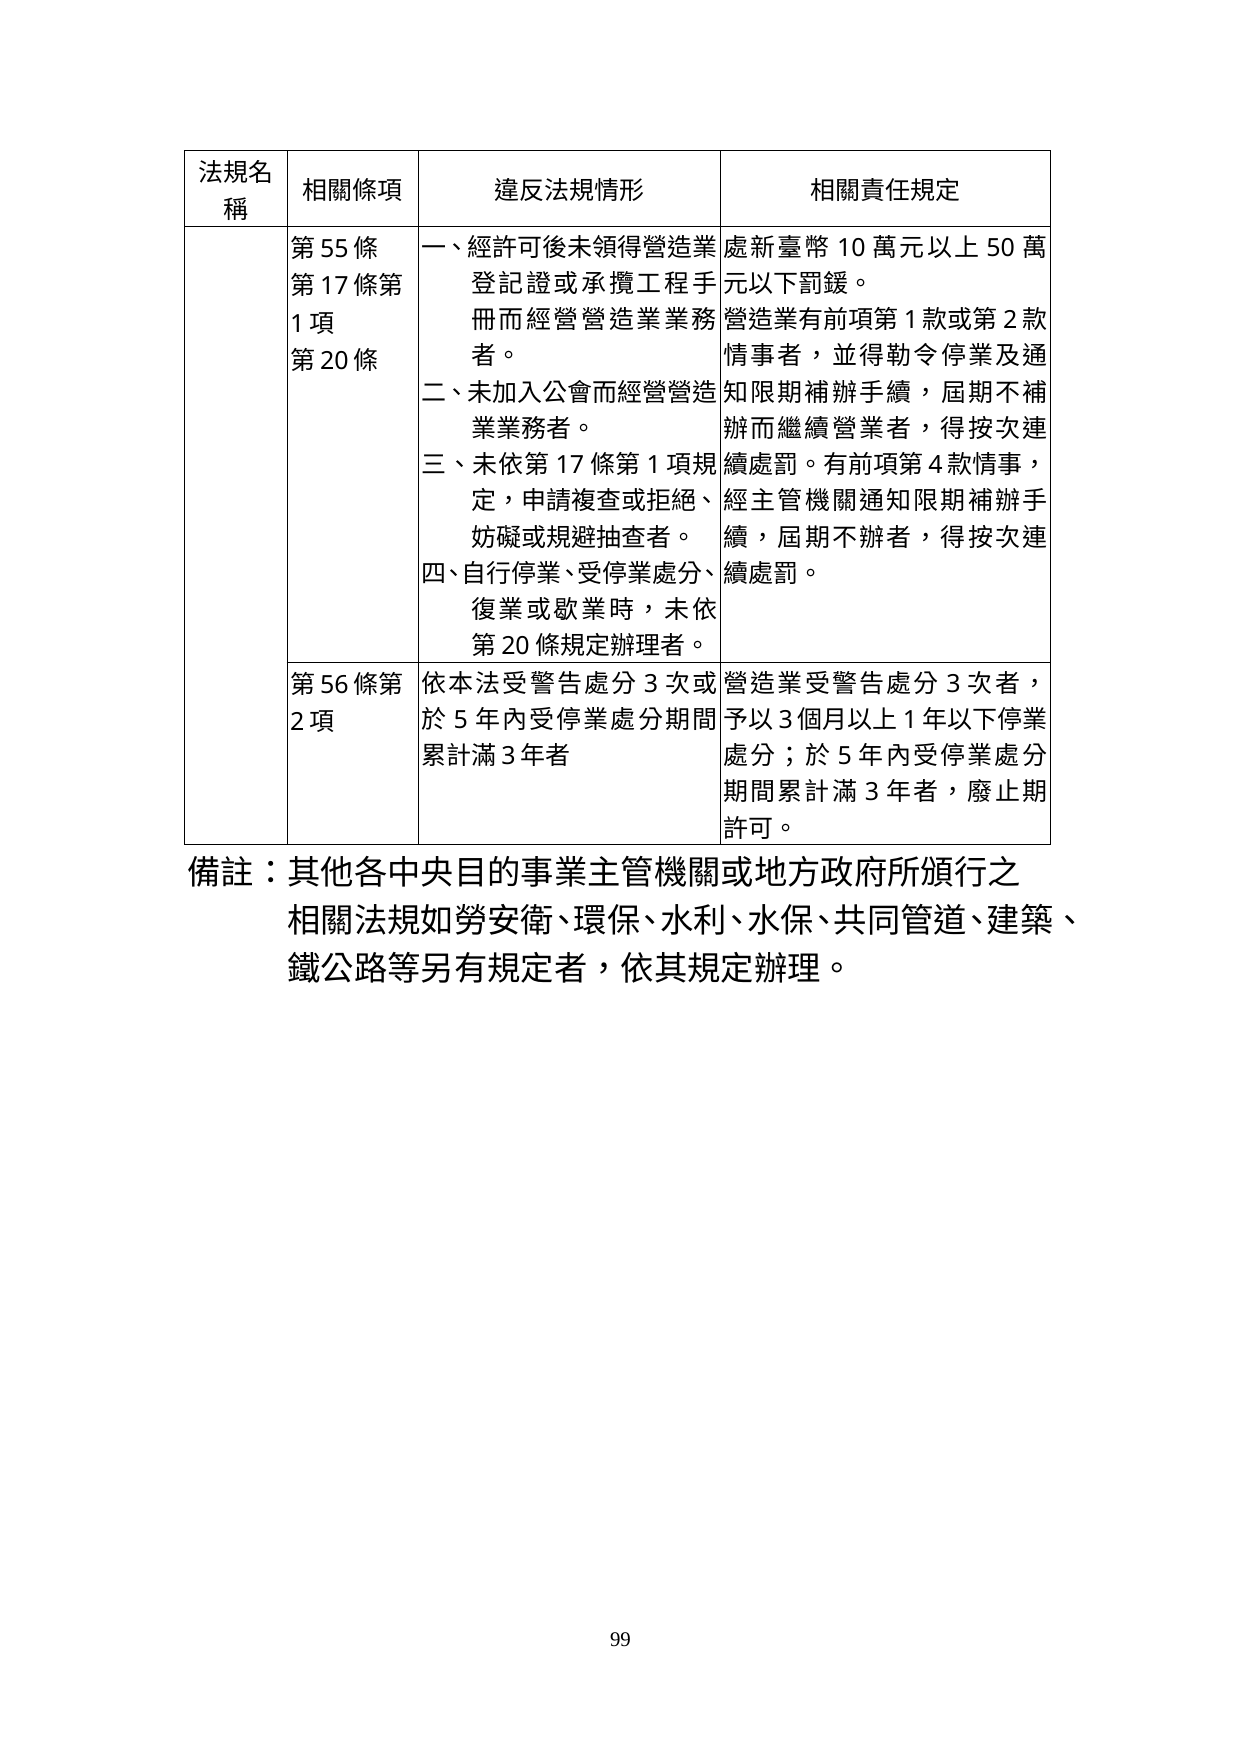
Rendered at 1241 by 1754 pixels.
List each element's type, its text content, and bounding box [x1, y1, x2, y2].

table_header 相關條項 [288, 151, 418, 226]
table_cell 營造業受警告處分3次者，予以3個月以上1年以下停業處分；於5年內受停業處分期間累計滿3年者，廢止期許可。 [721, 663, 1050, 844]
table_cell [185, 227, 287, 844]
table_cell 第56條第2項 [288, 663, 418, 844]
table_cell 一、經許可後未領得營造業登記證或承攬工程手冊而經營營造業業務者。 二、未加入公會而經營營造業業務者。 三、未依第17條第1項規定，申請複查或拒絕、妨礙或規避抽查者。 四、自行停業、受停業處分、復業或歇業時，未依第20條規定辦理者。 [419, 227, 720, 662]
table_cell 處新臺幣10萬元以上50萬元以下罰鍰。 營造業有前項第1款或第2款情事者，並得勒令停業及通知限期補辦手續，屆期不補辦而繼續營業者，得按次連續處罰。有前項第4款情事，經主管機關通知限期補辦手續，屆期不辦者，得按次連續處罰。 [721, 227, 1050, 662]
table_header 法規名稱 [185, 151, 287, 226]
table_header 相關責任規定 [721, 151, 1050, 226]
text 備註：其他各中央目的事業主管機關或地方政府所頒行之相關法規如勞安衛、環保、水利、水保、共同管道、建築、鐵公路等另有規定者，依其規定辦理。 [187, 845, 1053, 990]
table_header 違反法規情形 [419, 151, 720, 226]
table_cell 依本法受警告處分3次或於5年內受停業處分期間累計滿3年者 [419, 663, 720, 844]
table_cell 第55條 第17條第1項 第20條 [288, 227, 418, 662]
